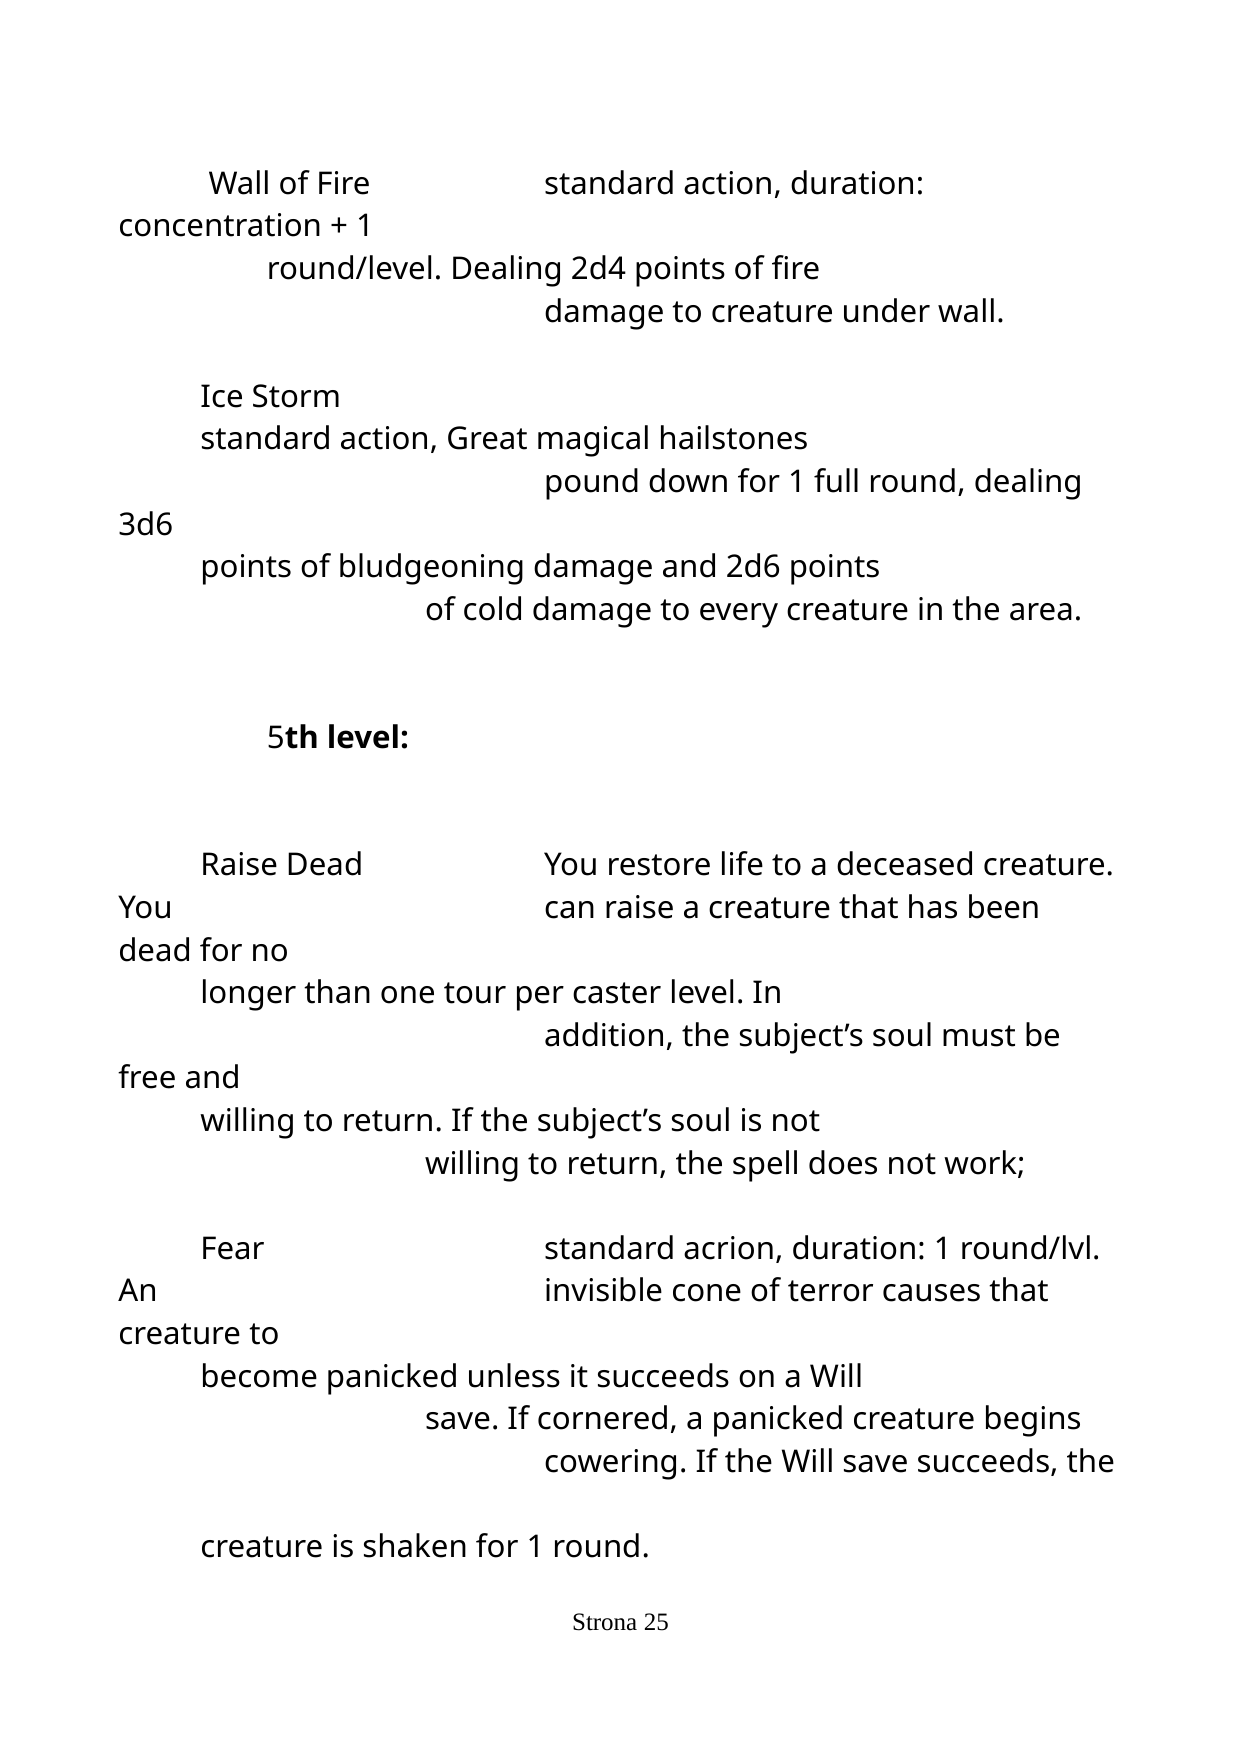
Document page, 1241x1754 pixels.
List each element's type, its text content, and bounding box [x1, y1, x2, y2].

text Raise Dead You restore life to a deceased creature. You can raise a creature that has been dead for no longer than one tour per caster level. In addition, the subject’s soul must be free and willing to return. If the subject’s soul is not willing to return, the spell does not work; [118, 842, 1122, 1226]
text 5th level: [118, 714, 1122, 757]
text Wall of Fire standard action, duration: concentration + 1 round/level. Dealing 2d4 points of fire damage to creature under wall. [118, 161, 1122, 331]
text Fear standard acrion, duration: 1 round/lvl. An invisible cone of terror causes that creature to become panicked unless it succeeds on a Will save. If cornered, a panicked creature begins cowering. If the Will save succeeds, the creature is shaken for 1 round. [118, 1226, 1122, 1567]
text Ice Storm standard action, Great magical hailstones pound down for 1 full round, dealing 3d6 points of bludgeoning damage and 2d6 points of cold damage to every creature in the area. [118, 374, 1122, 629]
